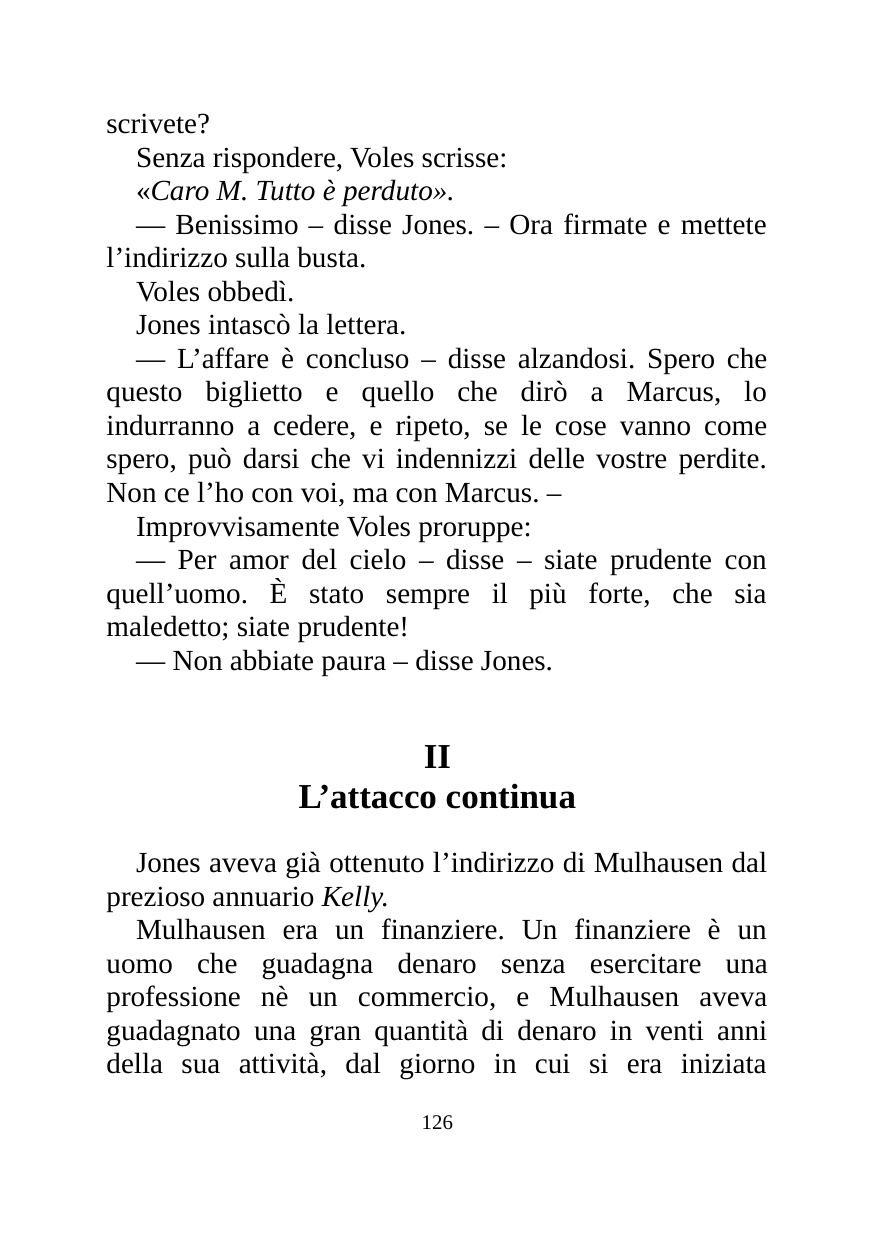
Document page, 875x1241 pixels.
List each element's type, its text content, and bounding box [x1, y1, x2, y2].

text Voles obbedì. [106, 274, 768, 307]
text — Non abbiate paura – disse Jones. [106, 643, 768, 676]
text Jones intascò la lettera. [106, 307, 768, 341]
text Jones aveva già ottenuto l’indirizzo di Mulhausen dal prezioso annuario Kelly. [106, 845, 768, 912]
subtitle II L’attacco continua [106, 736, 768, 816]
text scrivete? [106, 106, 768, 140]
text — Benissimo – disse Jones. – Ora firmate e mettete l’indirizzo sulla busta. [106, 207, 768, 274]
text Improvvisamente Voles proruppe: [106, 509, 768, 542]
text — L’affare è concluso – disse alzandosi. Spero che questo biglietto e quello che dirò a Marcus, lo indurranno a cedere, e ripeto, se le cose vanno come spero, può darsi che vi indennizzi delle vostre perdite. Non ce l’ho con voi, ma con Marcus. – [106, 341, 768, 509]
text Senza rispondere, Voles scrisse: [106, 140, 768, 173]
text Mulhausen era un finanziere. Un finanziere è un uomo che guadagna denaro senza esercitare una professione nè un commercio, e Mulhausen aveva guadagnato una gran quantità di denaro in venti anni della sua attività, dal giorno in cui si era iniziata [106, 912, 768, 1080]
text — Per amor del cielo – disse – siate prudente con quell’uomo. È stato sempre il più forte, che sia maledetto; siate prudente! [106, 542, 768, 643]
text «Caro M. Tutto è perduto». [106, 173, 768, 207]
